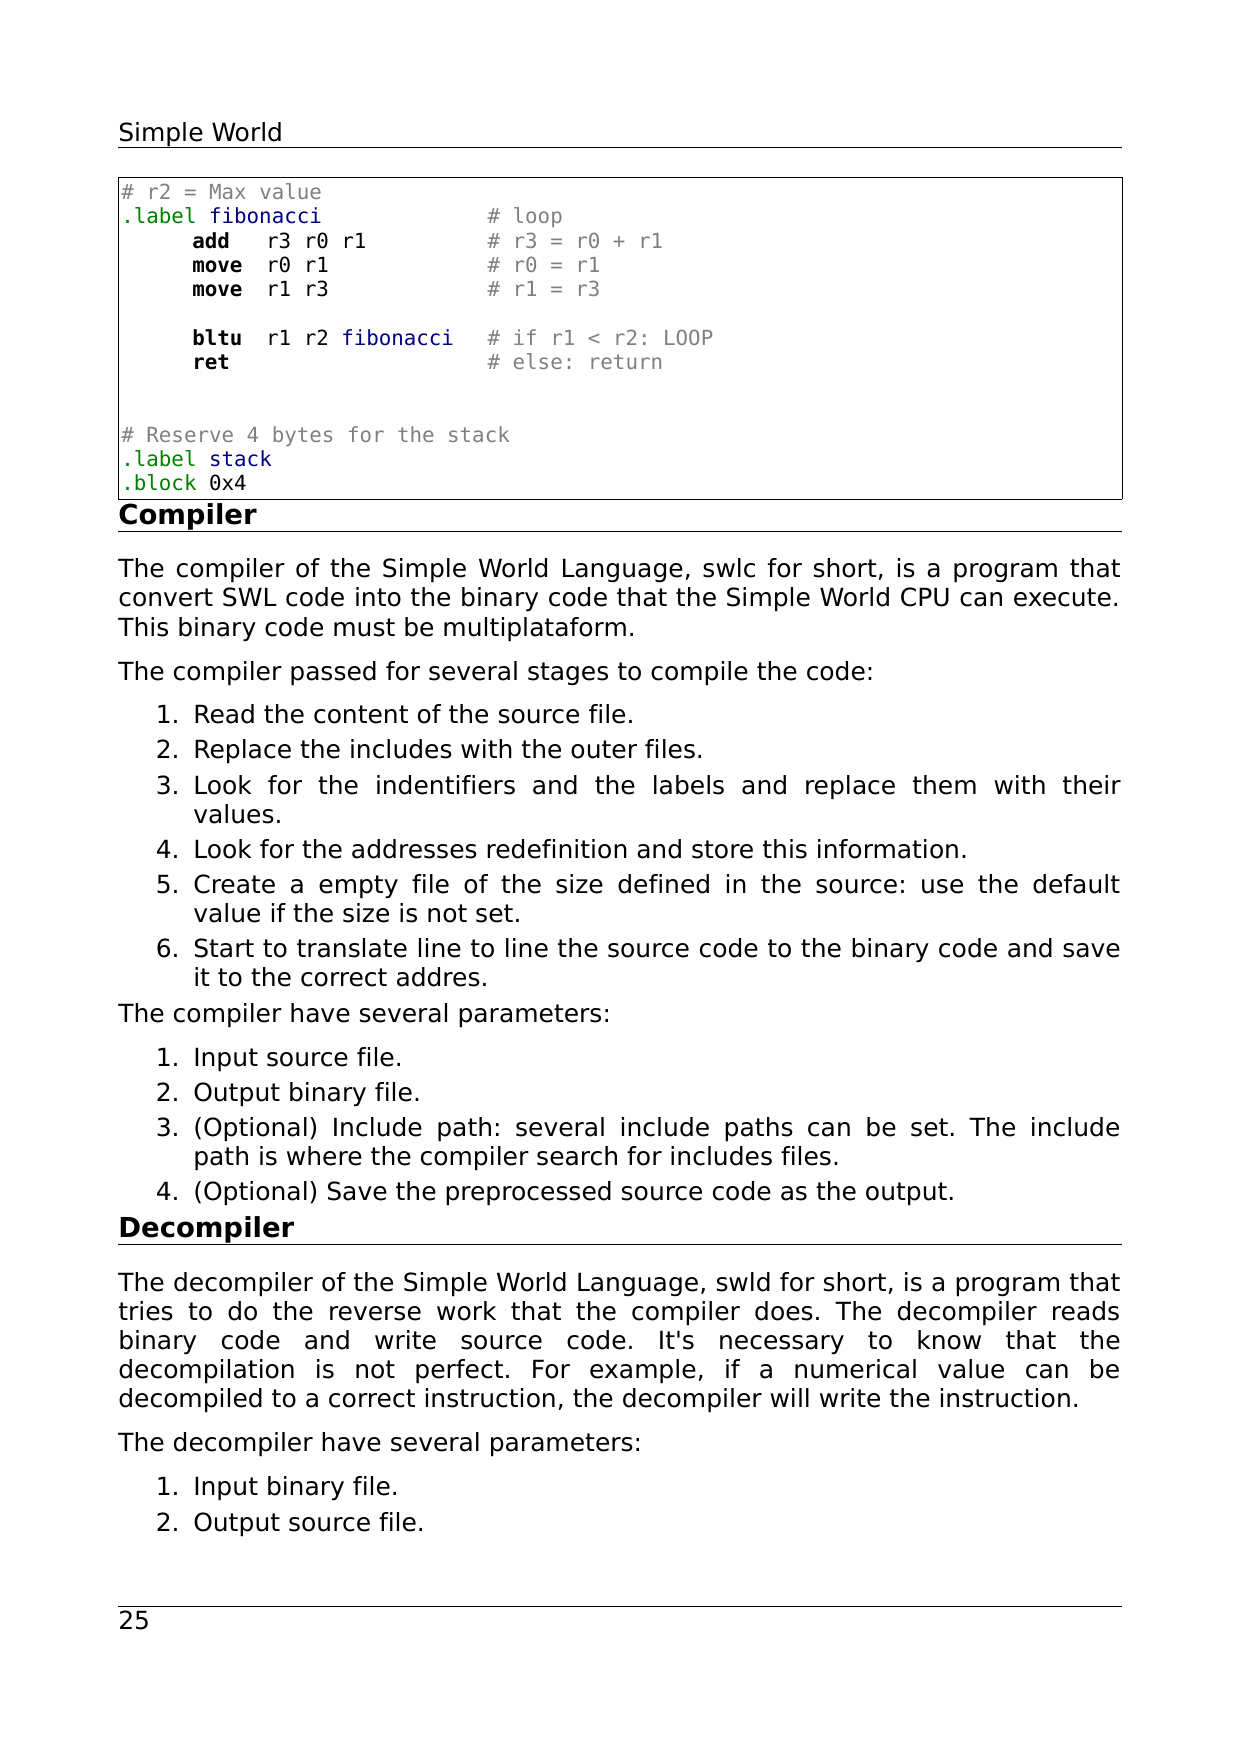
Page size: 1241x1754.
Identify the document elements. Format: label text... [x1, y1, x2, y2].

text move r0 r1 # r0 = r1 [119, 250, 1122, 274]
text .block 0x4 [119, 468, 1122, 499]
list Create a empty file of the size defined in the source: use the default value if the size is not set. [156, 870, 1122, 928]
text # r2 = Max value [119, 178, 1122, 201]
text .label fibonacci # loop [119, 201, 1122, 226]
list (Optional) Save the preprocessed source code as the output. [156, 1177, 1122, 1206]
text The compiler of the Simple World Language, swlc for short, is a program that convert SWL code into the binary code that the Simple World CPU can execute. This binary code must be multiplataform. [118, 554, 1122, 642]
list Replace the includes with the outer files. [156, 736, 1122, 765]
text The compiler have several parameters: [118, 999, 1122, 1028]
list Read the content of the source file. [156, 701, 1122, 730]
list Start to translate line to line the source code to the binary code and save it to the correct addres. [156, 934, 1122, 993]
list (Optional) Include path: several include paths can be set. The include path is where the compiler search for includes files. [156, 1113, 1122, 1171]
text ret # else: return [119, 347, 1122, 374]
list Output binary file. [156, 1078, 1122, 1107]
text The decompiler have several parameters: [118, 1429, 1122, 1458]
list Look for the indentifiers and the labels and replace them with their values. [156, 771, 1122, 829]
list Input binary file. [156, 1473, 1122, 1502]
text The compiler passed for several stages to compile the code: [118, 657, 1122, 686]
text bltu r1 r2 fibonacci # if r1 < r2: LOOP [119, 323, 1122, 347]
text add r3 r0 r1 # r3 = r0 + r1 [119, 226, 1122, 250]
text # Reserve 4 bytes for the stack [119, 420, 1122, 444]
list Input source file. [156, 1043, 1122, 1072]
title Compiler [118, 500, 1122, 531]
text The decompiler of the Simple World Language, swld for short, is a program that tries to do the reverse work that the compiler does. The decompiler reads binary code and write source code. It's necessary to know that the decompilation is not perfect. For example, if a numerical value can be decompiled to a correct instruction, the decompiler will write the instruction. [118, 1268, 1122, 1414]
list Output source file. [156, 1508, 1122, 1537]
title Decompiler [118, 1212, 1122, 1244]
text move r1 r3 # r1 = r3 [119, 274, 1122, 301]
text .label stack [119, 444, 1122, 468]
list Look for the addresses redefinition and store this information. [156, 835, 1122, 864]
